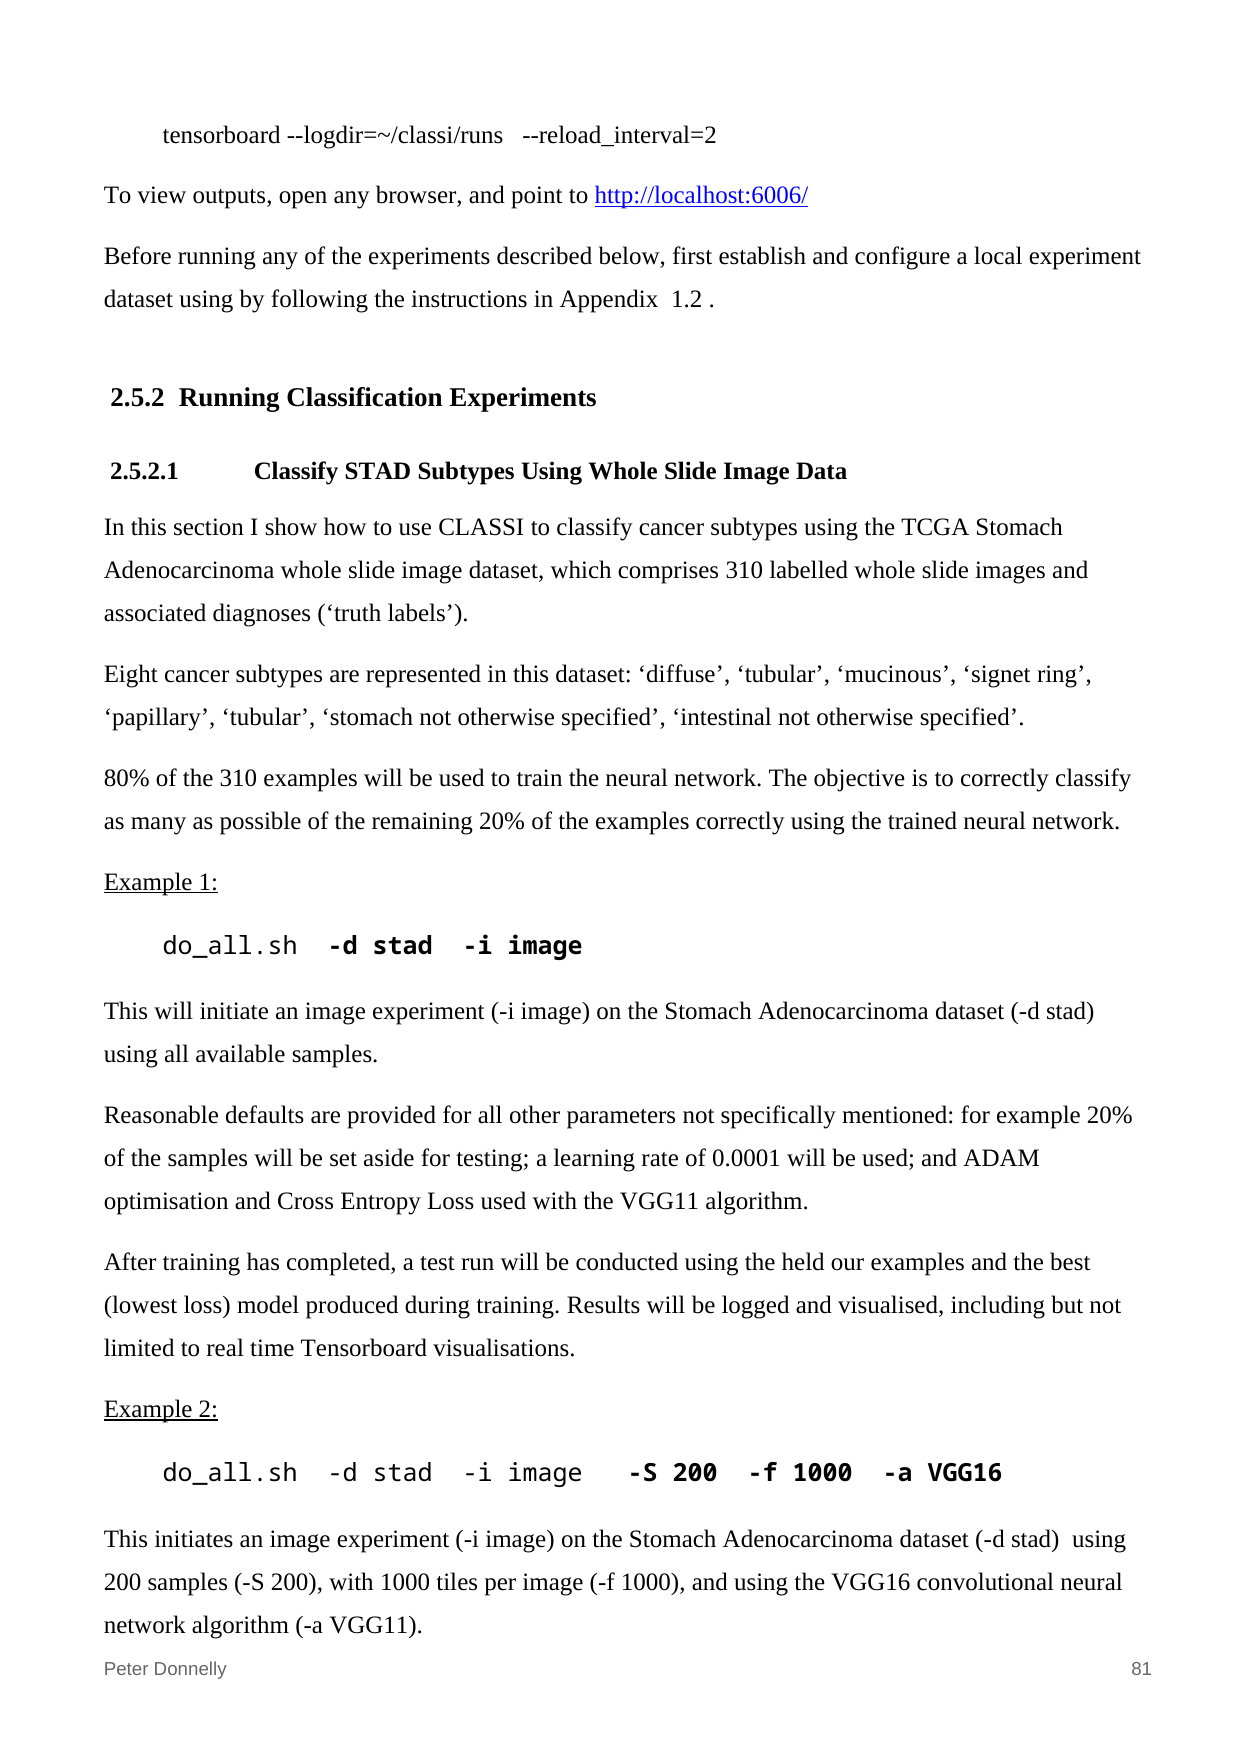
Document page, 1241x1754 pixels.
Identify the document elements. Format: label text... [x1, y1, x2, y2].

text Eight cancer subtypes are represented in this dataset: ‘diffuse’, ‘tubular’, ‘mucinous’, ‘signet ring’, ‘papillary’, ‘tubular’, ‘stomach not otherwise specified’, ‘intestinal not otherwise specified’. [103, 659, 1146, 731]
text To view outputs, open any browser, and point to http://localhost:6006/ [103, 181, 1146, 209]
text Example 2: [103, 1394, 1146, 1423]
text Reasonable defaults are provided for all other parameters not specifically mentioned: for example 20% of the samples will be set aside for testing; a learning rate of 0.0001 will be used; and ADAM optimisation and Cross Entropy Loss used with the VGG11 algorithm. [103, 1100, 1146, 1215]
text Example 1: [103, 867, 1146, 895]
subtitle Running Classification Experiments [103, 381, 1146, 412]
text In this section I show how to use CLASSI to classify cancer subtypes using the TCGA Stomach Adenocarcinoma whole slide image dataset, which comprises 310 labelled whole slide images and associated diagnoses (‘truth labels’). [103, 512, 1146, 627]
text do_all.sh -d stad -i image [162, 927, 1146, 961]
text 80% of the 310 examples will be used to train the neural network. The objective is to correctly classify as many as possible of the remaining 20% of the examples correctly using the trained neural network. [103, 763, 1146, 834]
text Before running any of the experiments described below, first establish and configure a local experiment dataset using by following the instructions in Appendix 1.2. [103, 241, 1146, 313]
text This initiates an image experiment (-i image) on the Stomach Adenocarcinoma dataset (-d stad) using 200 samples (-S 200), with 1000 tiles per image (-f 1000), and using the VGG16 convolutional neural network algorithm (-a VGG11). [103, 1524, 1146, 1639]
subtitle Classify STAD Subtypes Using Whole Slide Image Data [103, 456, 1146, 485]
text This will initiate an image experiment (-i image) on the Stomach Adenocarcinoma dataset (-d stad) using all available samples. [103, 996, 1146, 1068]
text do_all.sh -d stad -i image -S 200 -f 1000 -a VGG16 [162, 1455, 1146, 1489]
text After training has completed, a test run will be conducted using the held our examples and the best (lowest loss) model produced during training. Results will be logged and visualised, including but not limited to real time Tensorboard visualisations. [103, 1247, 1146, 1362]
text tensorboard --logdir=~/classi/runs --reload_interval=2 [162, 120, 1146, 148]
